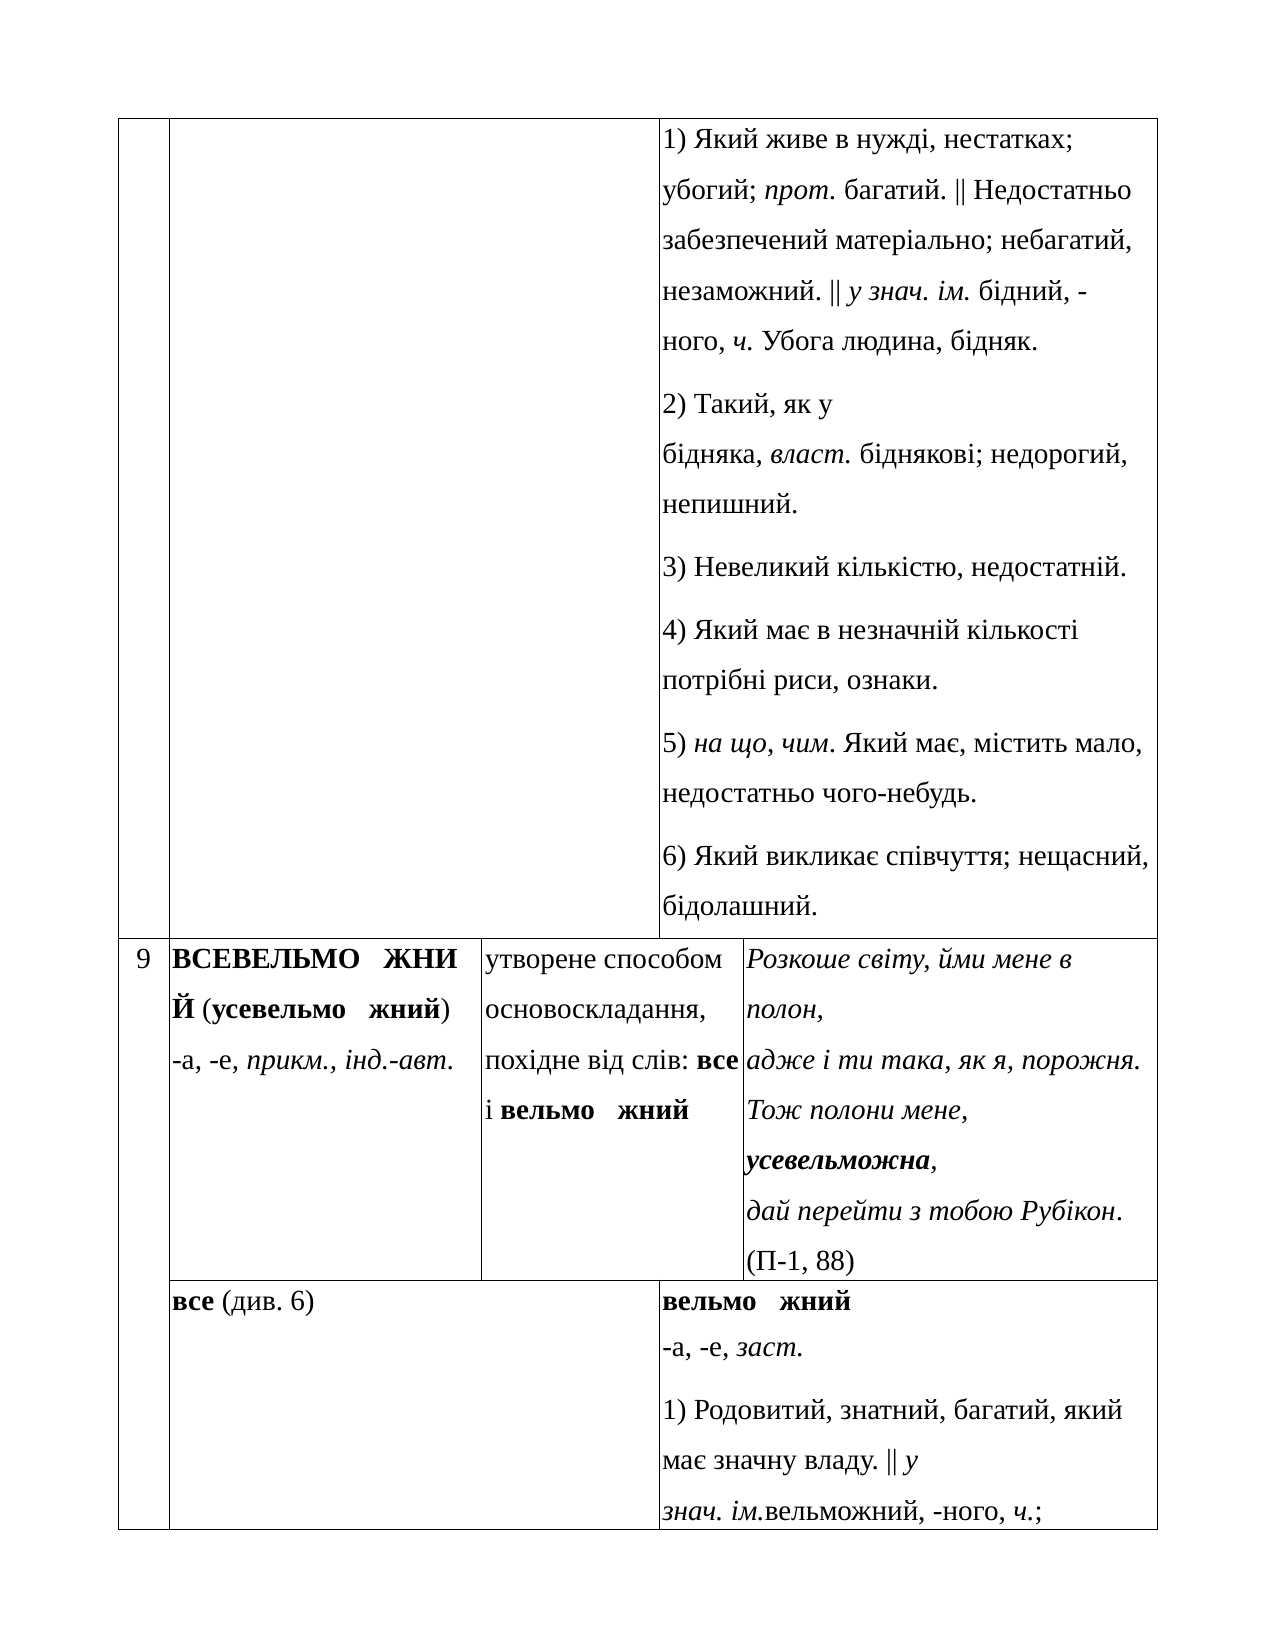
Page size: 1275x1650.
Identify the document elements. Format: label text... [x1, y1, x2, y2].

table_cell вельможний -а, -е, заст. 1) Родовитий, знатний, багатий, який має значну владу. || у знач. ім.вельможний, -ного, ч.; [660, 1281, 1157, 1529]
table_cell все (див. 6) [170, 1281, 659, 1529]
table_cell [119, 119, 169, 938]
table_cell [170, 119, 659, 938]
table_cell 9 [119, 939, 169, 1529]
table_cell утворене способом основоскладання, похідне від слів: все і вельможний [482, 939, 743, 1279]
table_cell 1) Який живе в нужді, нестатках; убогий; прот. багатий. || Недостатньо забезпечений матеріально; небагатий, незаможний. || у знач. ім. бідний, -ного, ч. Убога людина, бідняк. 2) Такий, як у бідняка, власт. біднякові; недорогий, непишний. 3) Невеликий кількістю, недостатній. 4) Який має в незначній кількості потрібні риси, ознаки. 5) на що, чим. Який має, містить мало, недостатньо чого-небудь. 6) Який викликає співчуття; нещасний, бідолашний. [660, 119, 1157, 938]
table_cell Розкоше світу, йми мене в полон, адже і ти така, як я, порожня. Тож полони мене, усевельможна, дай перейти з тобою Рубікон. (П‑1, 88) [744, 939, 1157, 1279]
table_cell ВсевельмОжний (усевельможний) -а, -е, прикм., інд.-авт. [170, 939, 481, 1279]
